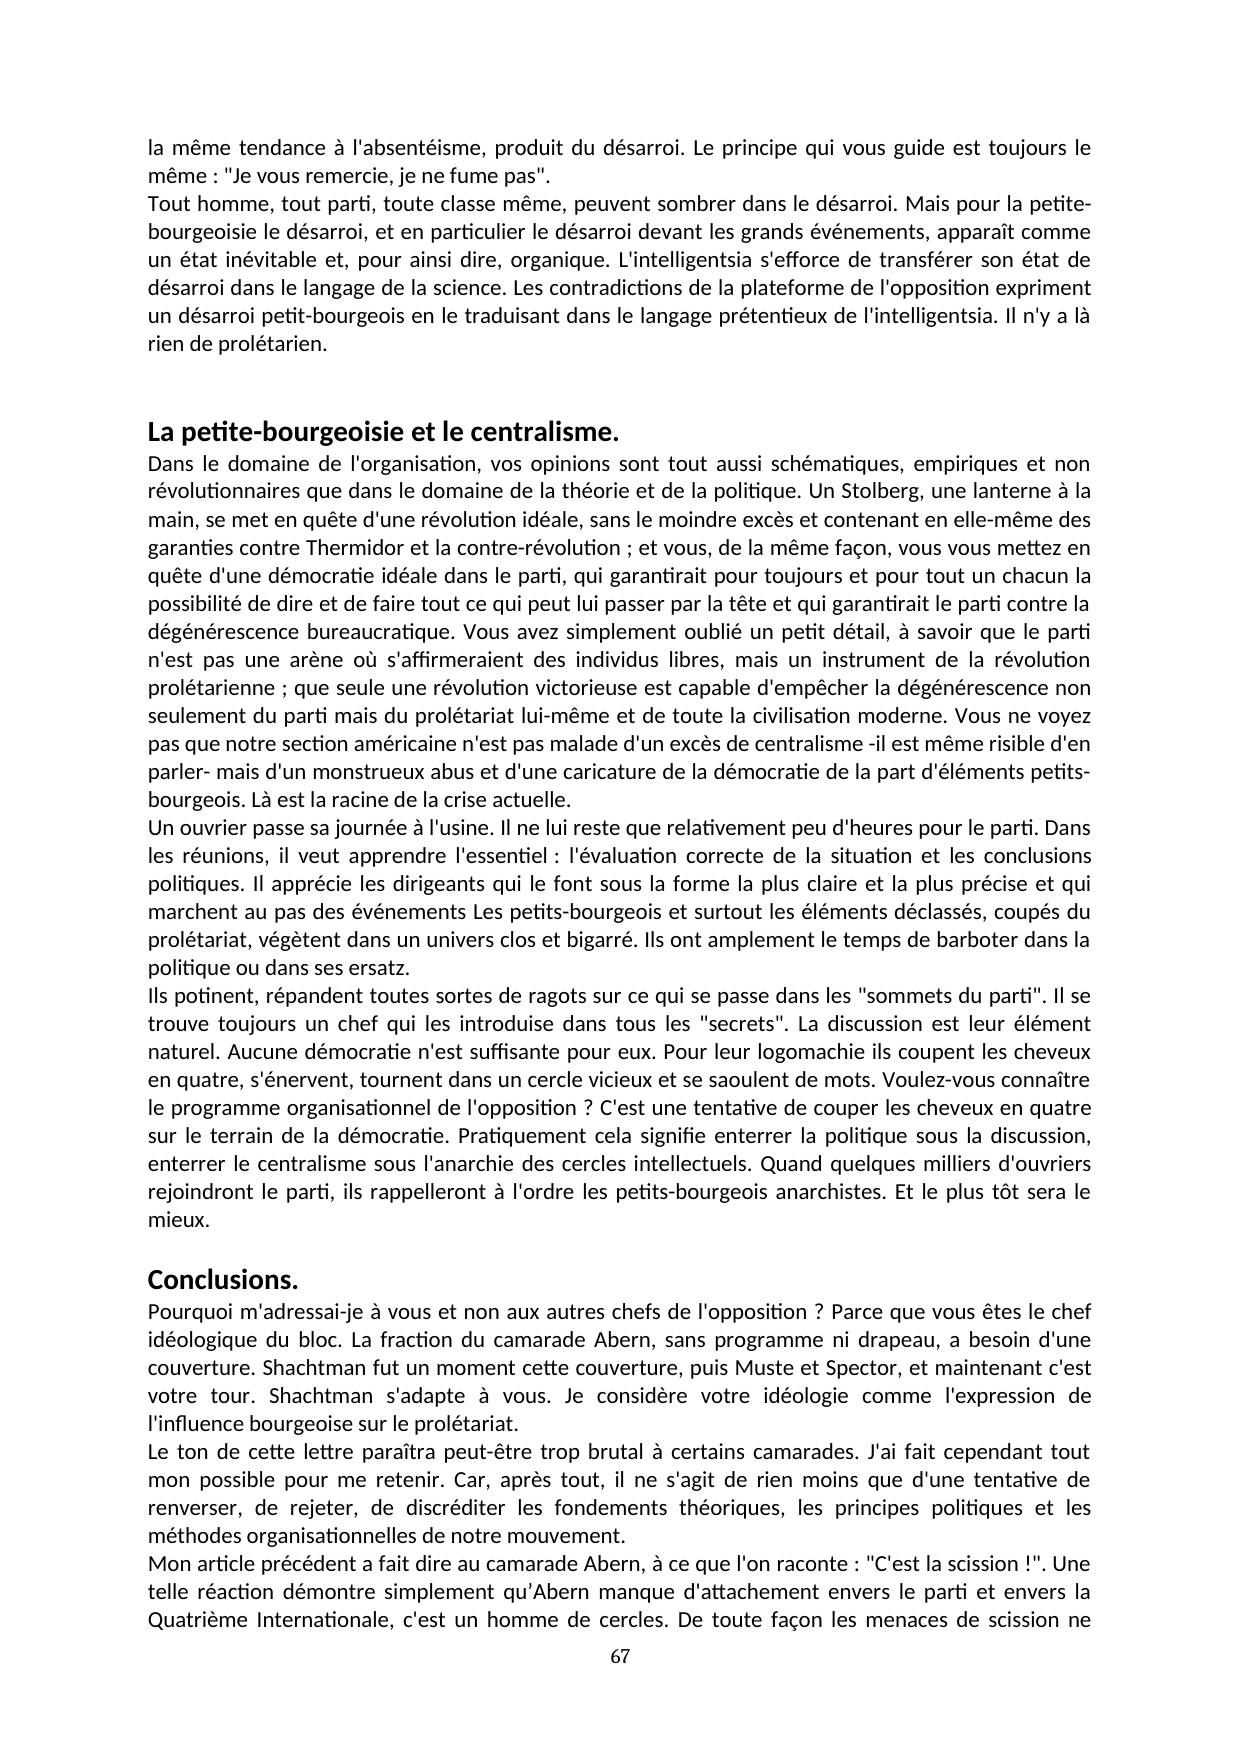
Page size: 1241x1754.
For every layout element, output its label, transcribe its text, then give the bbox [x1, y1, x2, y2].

text Ils potinent, répandent toutes sortes de ragots sur ce qui se passe dans les "sommets du parti". Il se trouve toujours un chef qui les introduise dans tous les "secrets". La discussion est leur élément naturel. Aucune démocratie n'est suffisante pour eux. Pour leur logomachie ils coupent les cheveux en quatre, s'énervent, tournent dans un cercle vicieux et se saoulent de mots. Voulez-vous connaître le programme organisationnel de l'opposition ? C'est une tentative de couper les cheveux en quatre sur le terrain de la démocratie. Pratiquement cela signifie enterrer la politique sous la discussion, enterrer le centralisme sous l'anarchie des cercles intellectuels. Quand quelques milliers d'ouvriers rejoindront le parti, ils rappelleront à l'ordre les petits-bourgeois anarchistes. Et le plus tôt sera le mieux. [148, 981, 1093, 1233]
text Conclusions. [148, 1261, 1093, 1297]
text La petite-bourgeoisie et le centralisme. [148, 413, 1093, 449]
text Un ouvrier passe sa journée à l'usine. Il ne lui reste que relativement peu d'heures pour le parti. Dans les réunions, il veut apprendre l'essentiel : l'évaluation correcte de la situation et les conclusions politiques. Il apprécie les dirigeants qui le font sous la forme la plus claire et la plus précise et qui marchent au pas des événements Les petits-bourgeois et surtout les éléments déclassés, coupés du prolétariat, végètent dans un univers clos et bigarré. Ils ont amplement le temps de barboter dans la politique ou dans ses ersatz. [148, 813, 1093, 981]
text la même tendance à l'absentéisme, produit du désarroi. Le principe qui vous guide est toujours le même : "Je vous remercie, je ne fume pas". [148, 133, 1093, 189]
text Tout homme, tout parti, toute classe même, peuvent sombrer dans le désarroi. Mais pour la petite-bourgeoisie le désarroi, et en particulier le désarroi devant les grands événements, apparaît comme un état inévitable et, pour ainsi dire, organique. L'intelligentsia s'efforce de transférer son état de désarroi dans le langage de la science. Les contradictions de la plateforme de l'opposition expriment un désarroi petit-bourgeois en le traduisant dans le langage prétentieux de l'intelligentsia. Il n'y a là rien de prolétarien. [148, 189, 1093, 357]
text Pourquoi m'adressai-je à vous et non aux autres chefs de l'opposition ? Parce que vous êtes le chef idéologique du bloc. La fraction du camarade Abern, sans programme ni drapeau, a besoin d'une couverture. Shachtman fut un moment cette couverture, puis Muste et Spector, et maintenant c'est votre tour. Shachtman s'adapte à vous. Je considère votre idéologie comme l'expression de l'influence bourgeoise sur le prolétariat. [148, 1297, 1093, 1437]
text Dans le domaine de l'organisation, vos opinions sont tout aussi schématiques, empiriques et non révolutionnaires que dans le domaine de la théorie et de la politique. Un Stolberg, une lanterne à la main, se met en quête d'une révolution idéale, sans le moindre excès et contenant en elle-même des garanties contre Thermidor et la contre-révolution ; et vous, de la même façon, vous vous mettez en quête d'une démocratie idéale dans le parti, qui garantirait pour toujours et pour tout un chacun la possibilité de dire et de faire tout ce qui peut lui passer par la tête et qui garantirait le parti contre la dégénérescence bureaucratique. Vous avez simplement oublié un petit détail, à savoir que le parti n'est pas une arène où s'affirmeraient des individus libres, mais un instrument de la révolution prolétarienne ; que seule une révolution victorieuse est capable d'empêcher la dégénérescence non seulement du parti mais du prolétariat lui-même et de toute la civilisation moderne. Vous ne voyez pas que notre section américaine n'est pas malade d'un excès de centralisme -il est même risible d'en parler- mais d'un monstrueux abus et d'une caricature de la démocratie de la part d'éléments petits-bourgeois. Là est la racine de la crise actuelle. [148, 449, 1093, 813]
text Le ton de cette lettre paraîtra peut-être trop brutal à certains camarades. J'ai fait cependant tout mon possible pour me retenir. Car, après tout, il ne s'agit de rien moins que d'une tentative de renverser, de rejeter, de discréditer les fondements théoriques, les principes politiques et les méthodes organisationnelles de notre mouvement. [148, 1437, 1093, 1549]
text Mon article précédent a fait dire au camarade Abern, à ce que l'on raconte : "C'est la scission !". Une telle réaction démontre simplement qu’Abern manque d'attachement envers le parti et envers la Quatrième Internationale, c'est un homme de cercles. De toute façon les menaces de scission ne [148, 1549, 1093, 1633]
